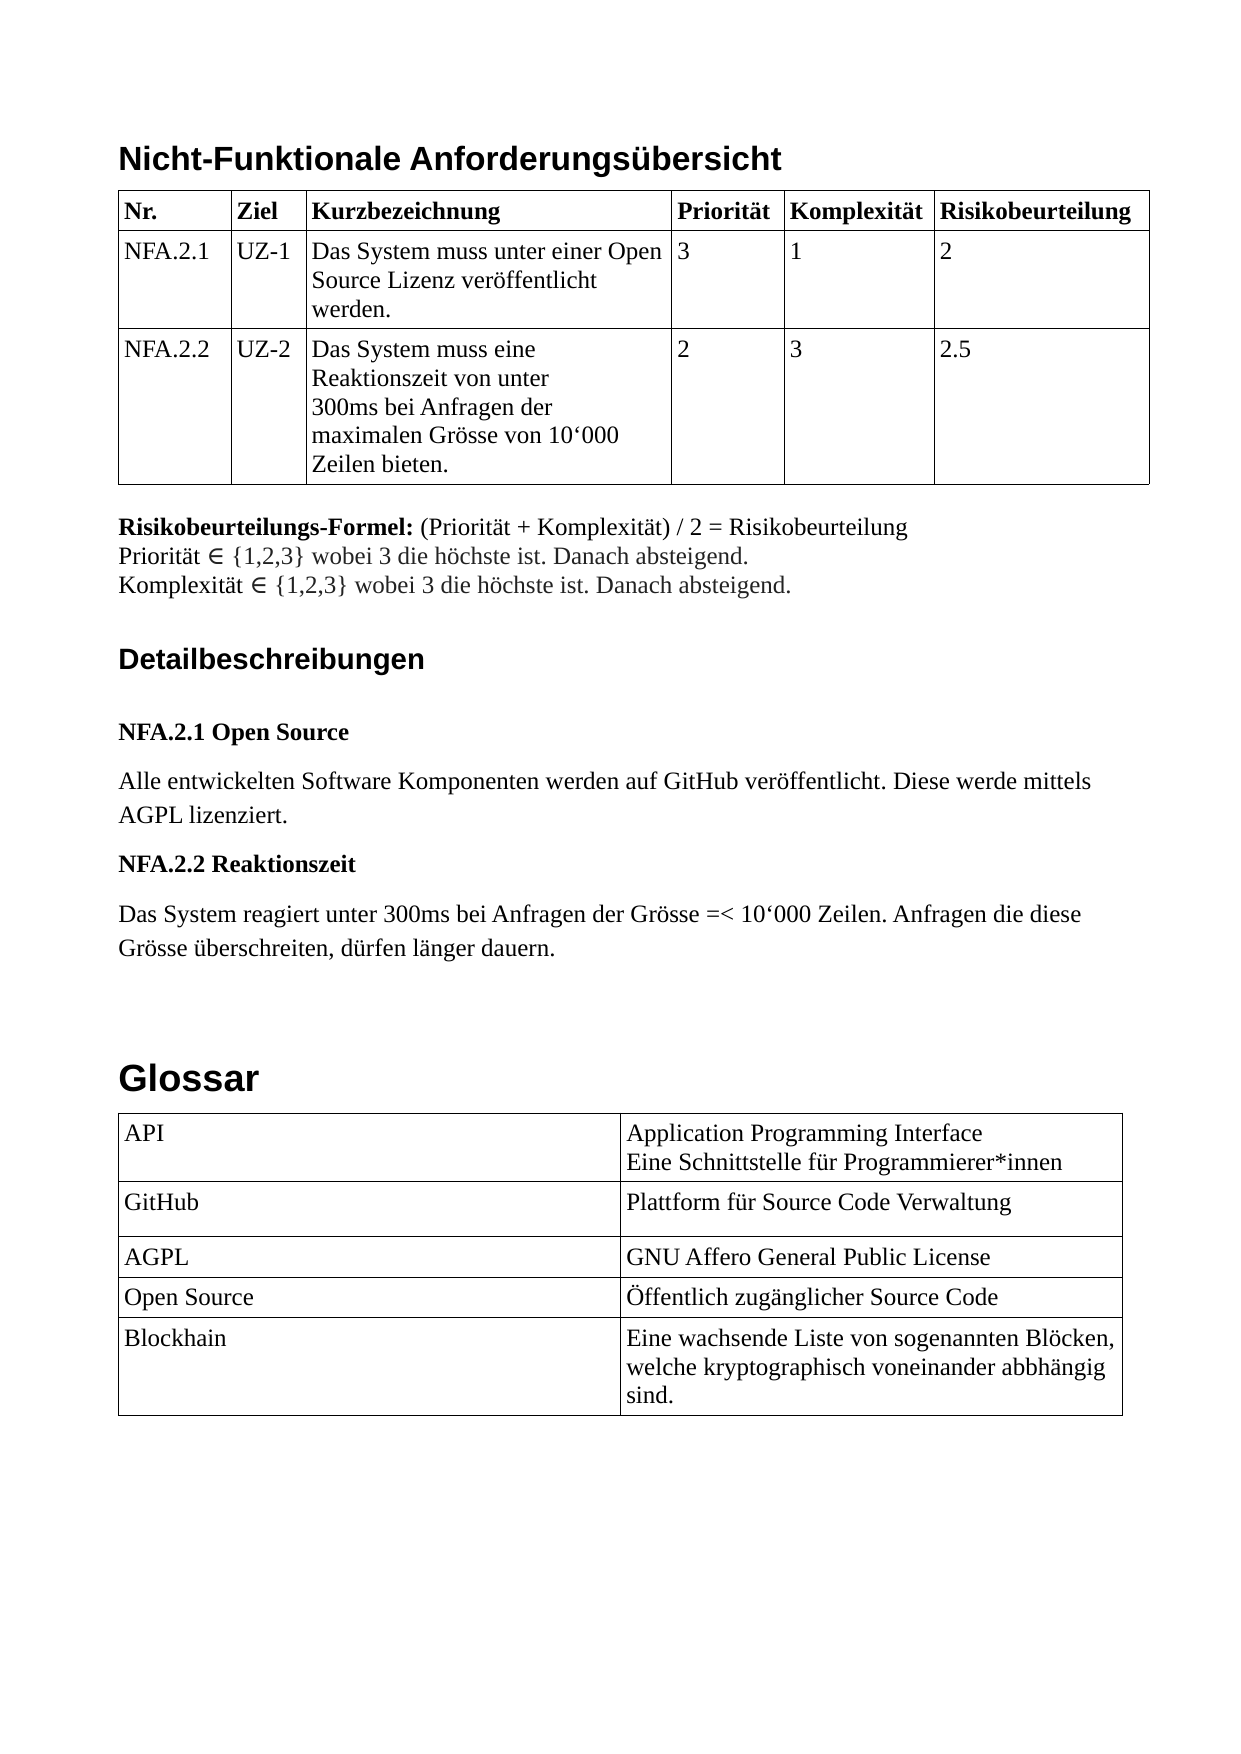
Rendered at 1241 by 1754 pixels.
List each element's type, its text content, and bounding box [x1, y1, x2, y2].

table_cell GNU Affero General Public License [621, 1237, 1122, 1277]
table_cell Öffentlich zugänglicher Source Code [621, 1278, 1122, 1317]
table_cell NFA.2.1 [119, 231, 231, 328]
subtitle Detailbeschreibungen [118, 642, 1122, 676]
table_cell Open Source [119, 1278, 620, 1317]
table_cell Blockhain [119, 1318, 620, 1415]
table_cell Plattform für Source Code Verwaltung [621, 1182, 1122, 1236]
subtitle Glossar [118, 1056, 1122, 1100]
table_header Kurzbezeichnung [307, 191, 671, 230]
table_cell 2 [672, 329, 784, 483]
text Das System reagiert unter 300ms bei Anfragen der Grösse =< 10‘000 Zeilen. Anfragen die diese Grösse überschreiten, dürfen länger dauern. [118, 899, 1122, 962]
text NFA.2.2 Reaktionszeit [118, 849, 1122, 878]
table_cell Das System muss unter einer Open Source Lizenz veröffentlicht werden. [307, 231, 671, 328]
text Komplexität ∈ {1,2,3} wobei 3 die höchste ist. Danach absteigend. [118, 570, 1122, 599]
table_header Nr. [119, 191, 231, 230]
text Risikobeurteilungs-Formel: (Priorität + Komplexität) / 2 = Risikobeurteilung [118, 512, 1122, 541]
table_cell 1 [785, 231, 934, 328]
table_header Priorität [672, 191, 784, 230]
table_cell 3 [785, 329, 934, 483]
table_header Risikobeurteilung [935, 191, 1149, 230]
table_cell GitHub [119, 1182, 620, 1236]
table_header Ziel [232, 191, 306, 230]
table_header Application Programming Interface Eine Schnittstelle für Programmierer*innen [621, 1114, 1122, 1181]
text NFA.2.1 Open Source [118, 717, 1122, 746]
table_cell UZ-1 [232, 231, 306, 328]
table_cell 2.5 [935, 329, 1149, 483]
text Alle entwickelten Software Komponenten werden auf GitHub veröffentlicht. Diese werde mittels AGPL lizenziert. [118, 766, 1122, 829]
table_header API [119, 1114, 620, 1181]
table_cell Eine wachsende Liste von sogenannten Blöcken, welche kryptographisch voneinander abbhängig sind. [621, 1318, 1122, 1415]
table_cell Das System muss eine Reaktionszeit von unter 300ms bei Anfragen der maximalen Grösse von 10‘000 Zeilen bieten. [307, 329, 671, 483]
table_cell UZ-2 [232, 329, 306, 483]
table_cell NFA.2.2 [119, 329, 231, 483]
table_cell 3 [672, 231, 784, 328]
subtitle Nicht-Funktionale Anforderungsübersicht [118, 139, 1122, 178]
table_cell 2 [935, 231, 1149, 328]
table_cell AGPL [119, 1237, 620, 1277]
text Priorität ∈ {1,2,3} wobei 3 die höchste ist. Danach absteigend. [118, 541, 1122, 570]
table_header Komplexität [785, 191, 934, 230]
